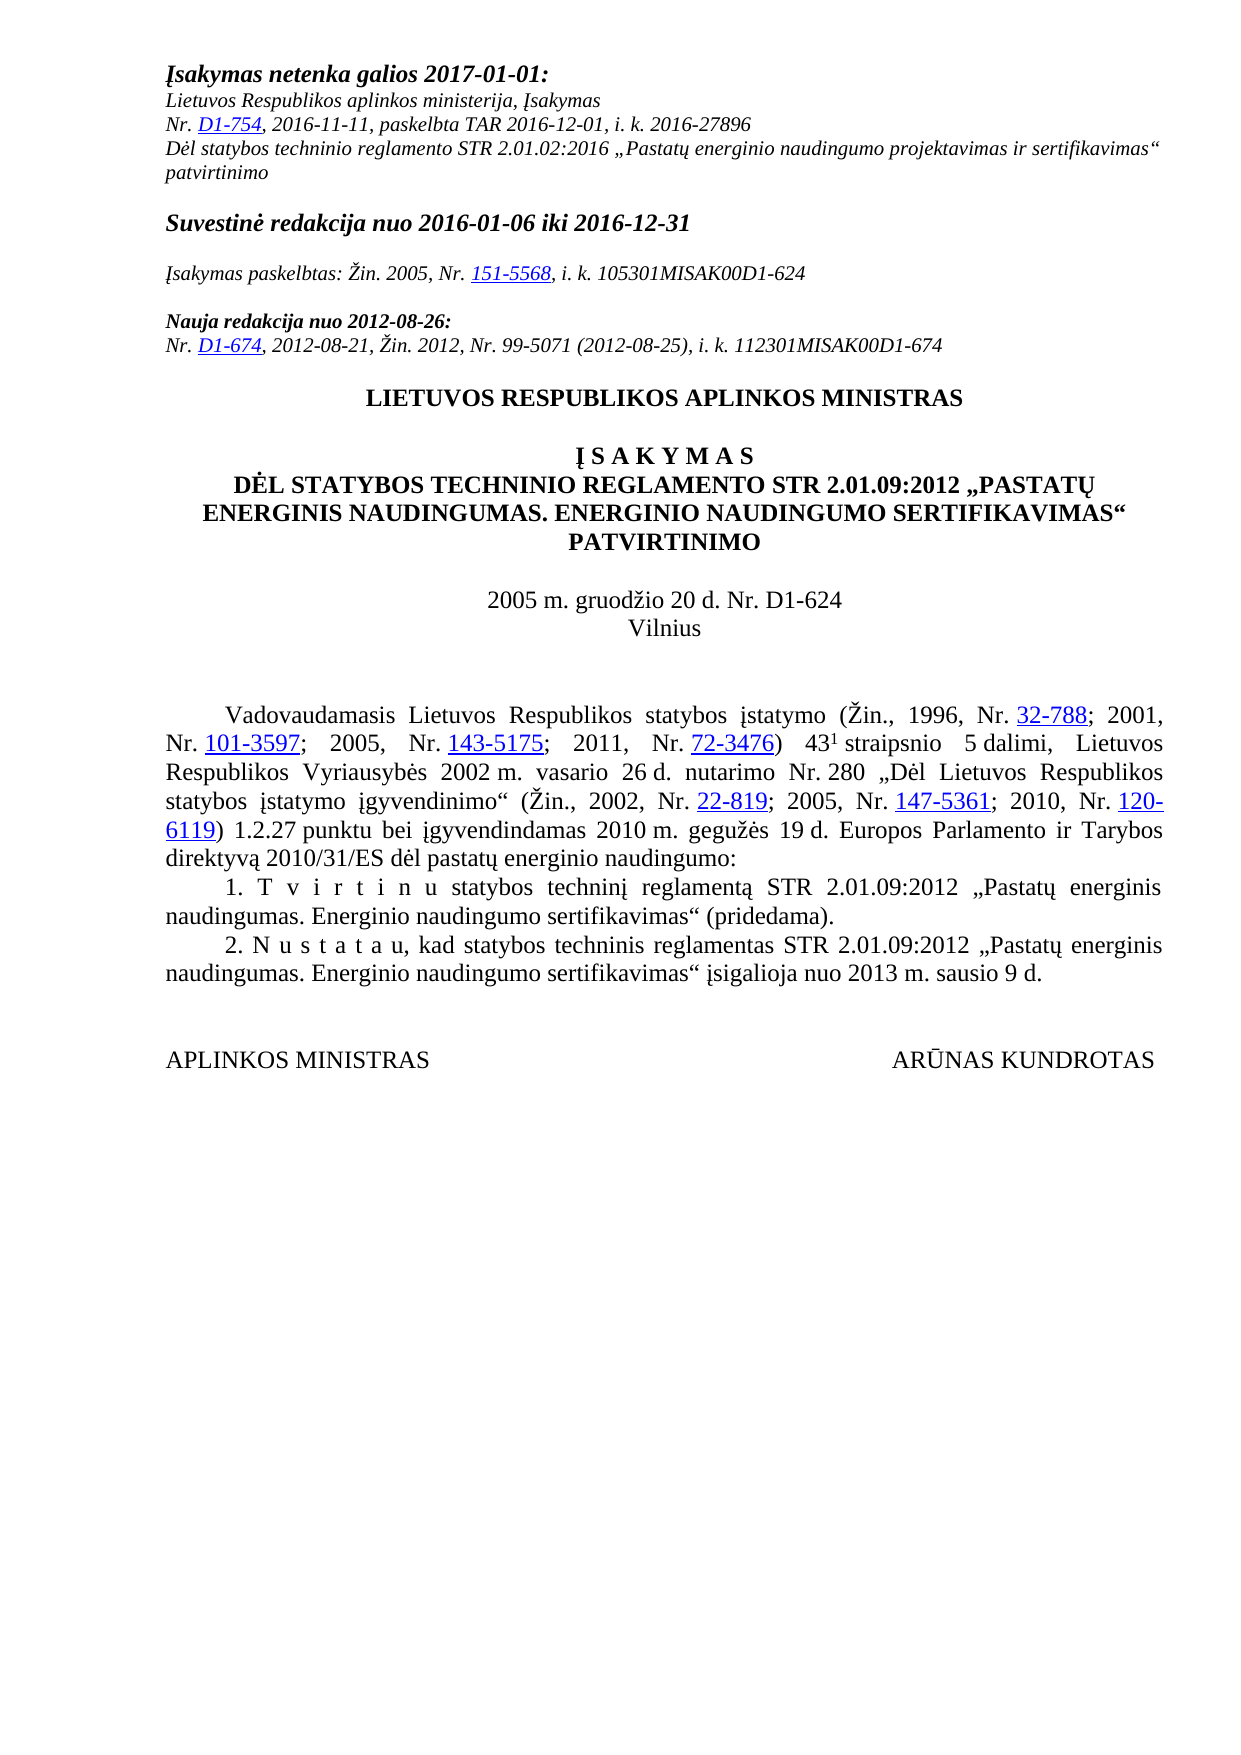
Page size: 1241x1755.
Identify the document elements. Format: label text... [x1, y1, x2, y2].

text Suvestinė redakcija nuo 2016-01-06 iki 2016-12-31 [165, 208, 1163, 237]
text DĖL STATYBOS TECHNINIO REGLAMENTO STR 2.01.09:2012 „PASTATŲ ENERGINIS NAUDINGUMAS. ENERGINIO NAUDINGUMO SERTIFIKAVIMAS“ PATVIRTINIMO [165, 470, 1163, 556]
text Vadovaudamasis Lietuvos Respublikos statybos įstatymo (Žin., 1996, Nr. 32-788; 2001, Nr. 101-3597; 2005, Nr. 143-5175; 2011, Nr. 72-3476) 431 straipsnio 5 dalimi, Lietuvos Respublikos Vyriausybės 2002 m. vasario 26 d. nutarimo Nr. 280 „Dėl Lietuvos Respublikos statybos įstatymo įgyvendinimo“ (Žin., 2002, Nr. 22-819; 2005, Nr. 147-5361; 2010, Nr. 120-6119) 1.2.27 punktu bei įgyvendindamas 2010 m. gegužės 19 d. Europos Parlamento ir Tarybos direktyvą 2010/31/ES dėl pastatų energinio naudingumo: [165, 700, 1163, 872]
text APLINKOS MINISTRAS ARŪNAS KUNDROTAS [165, 1045, 1163, 1073]
text LIETUVOS RESPUBLIKOS APLINKOS MINISTRAS [165, 383, 1163, 412]
text Įsakymas paskelbtas: Žin. 2005, Nr. 151-5568, i. k. 105301MISAK00D1-624 [165, 261, 1163, 285]
text Dėl statybos techninio reglamento STR 2.01.02:2016 „Pastatų energinio naudingumo projektavimas ir sertifikavimas“ patvirtinimo [165, 136, 1163, 184]
text 1. T v i r t i n u statybos techninį reglamentą STR 2.01.09:2012 „Pastatų energinis naudingumas. Energinio naudingumo sertifikavimas“ (pridedama). [165, 872, 1163, 930]
text Nr. D1-674, 2012-08-21, Žin. 2012, Nr. 99-5071 (2012-08-25), i. k. 112301MISAK00D1-674 [165, 333, 1163, 357]
text Nauja redakcija nuo 2012-08-26: [165, 309, 1163, 333]
text Nr. D1-754, 2016-11-11, paskelbta TAR 2016-12-01, i. k. 2016-27896 [165, 112, 1163, 136]
text Įsakymas netenka galios 2017-01-01: [165, 59, 1163, 88]
text ĮSAKYMAS [165, 441, 1163, 470]
text 2. N u s t a t a u, kad statybos techninis reglamentas STR 2.01.09:2012 „Pastatų energinis naudingumas. Energinio naudingumo sertifikavimas“ įsigalioja nuo 2013 m. sausio 9 d. [165, 930, 1163, 987]
text Lietuvos Respublikos aplinkos ministerija, Įsakymas [165, 88, 1163, 112]
text 2005 m. gruodžio 20 d. Nr. D1-624 [165, 585, 1163, 613]
text Vilnius [165, 613, 1163, 642]
